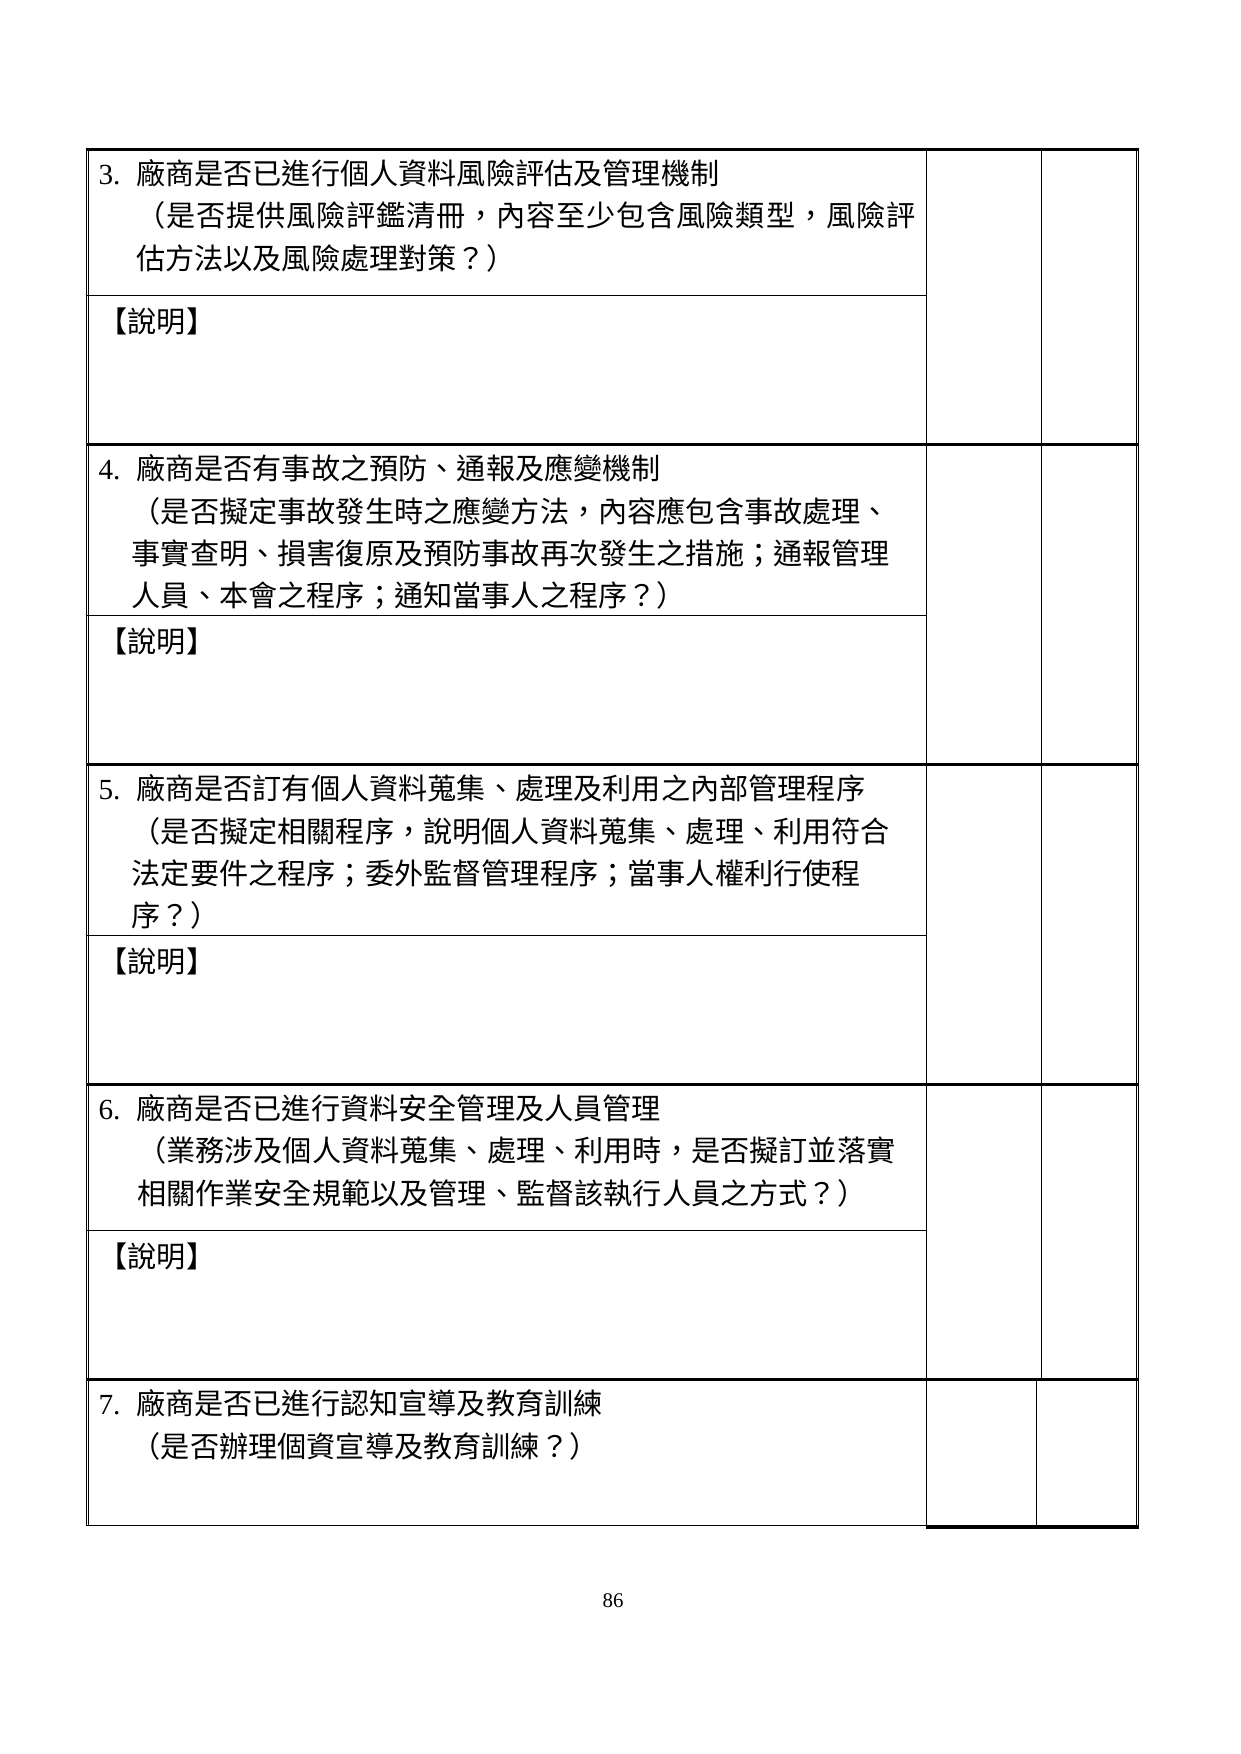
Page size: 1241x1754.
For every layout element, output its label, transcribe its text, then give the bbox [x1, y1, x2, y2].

table_cell [1042, 151, 1136, 443]
table_cell [1042, 766, 1136, 1083]
table_cell 廠商是否已進行資料安全管理及人員管理 （業務涉及個人資料蒐集、處理、利用時，是否擬訂並落實相關作業安全規範以及管理、監督該執行人員之方式？） [89, 1086, 926, 1230]
table_cell [927, 151, 1041, 443]
table_cell 【說明】 [89, 616, 926, 763]
table_cell 廠商是否有事故之預防、通報及應變機制 （是否擬定事故發生時之應變方法，內容應包含事故處理、事實查明、損害復原及預防事故再次發生之措施；通報管理人員、本會之程序；通知當事人之程序？） [89, 446, 926, 615]
table_cell [927, 446, 1041, 763]
table_cell 廠商是否已進行個人資料風險評估及管理機制 （是否提供風險評鑑清冊，內容至少包含風險類型，風險評估方法以及風險處理對策？） [89, 151, 926, 295]
table_cell [1042, 1086, 1136, 1378]
table_cell 【說明】 [89, 936, 926, 1083]
table_cell [927, 1381, 1036, 1525]
table_cell [1037, 1381, 1136, 1525]
table_cell [927, 1086, 1041, 1378]
table_cell [1042, 446, 1136, 763]
table_cell 廠商是否已進行認知宣導及教育訓練 （是否辦理個資宣導及教育訓練？） [89, 1381, 926, 1525]
table_cell [927, 766, 1041, 1083]
table_cell 廠商是否訂有個人資料蒐集、處理及利用之內部管理程序 （是否擬定相關程序，說明個人資料蒐集、處理、利用符合法定要件之程序；委外監督管理程序；當事人權利行使程序？） [89, 766, 926, 935]
table_cell 【說明】 [89, 296, 926, 443]
table_cell 【說明】 [89, 1231, 926, 1378]
